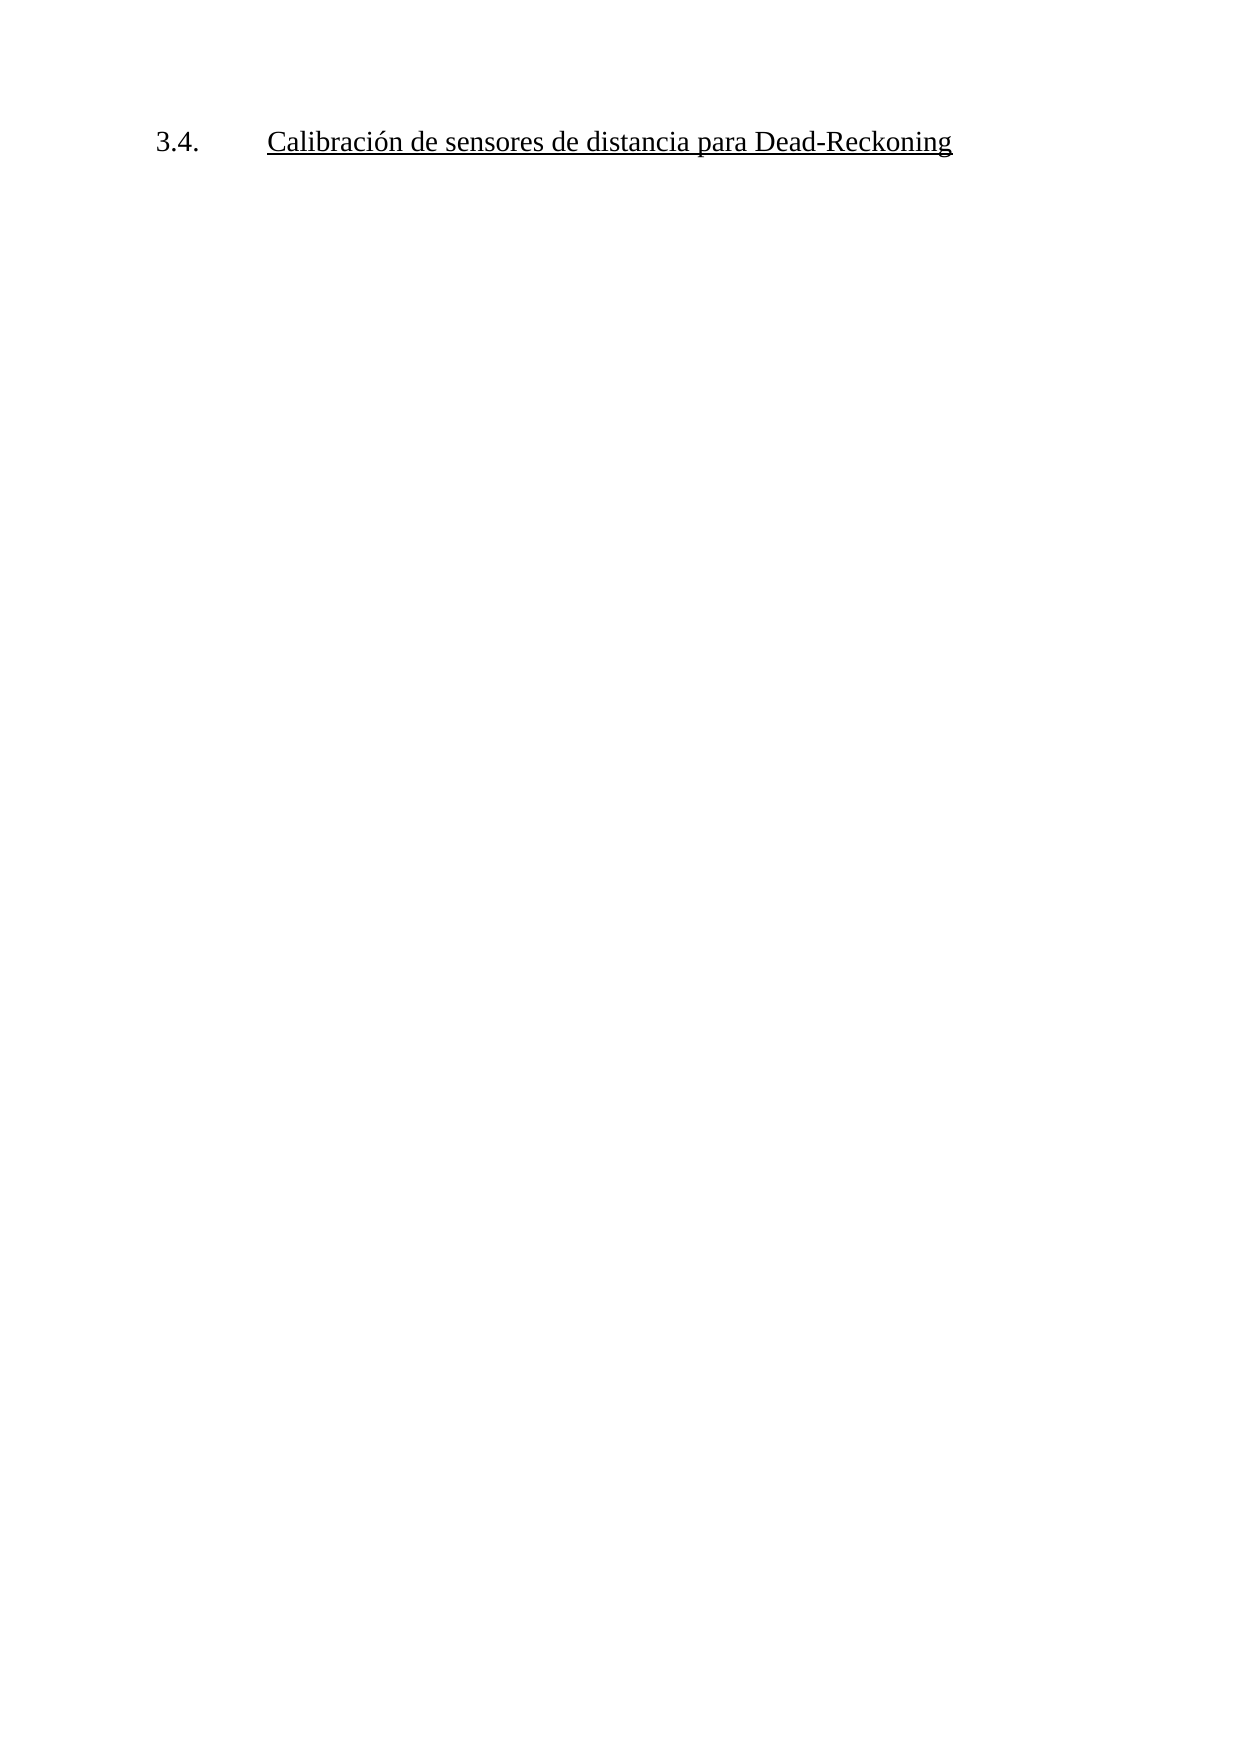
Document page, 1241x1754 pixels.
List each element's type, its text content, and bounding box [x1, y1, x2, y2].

subtitle Calibración de sensores de distancia para Dead-Reckoning [156, 124, 1122, 158]
